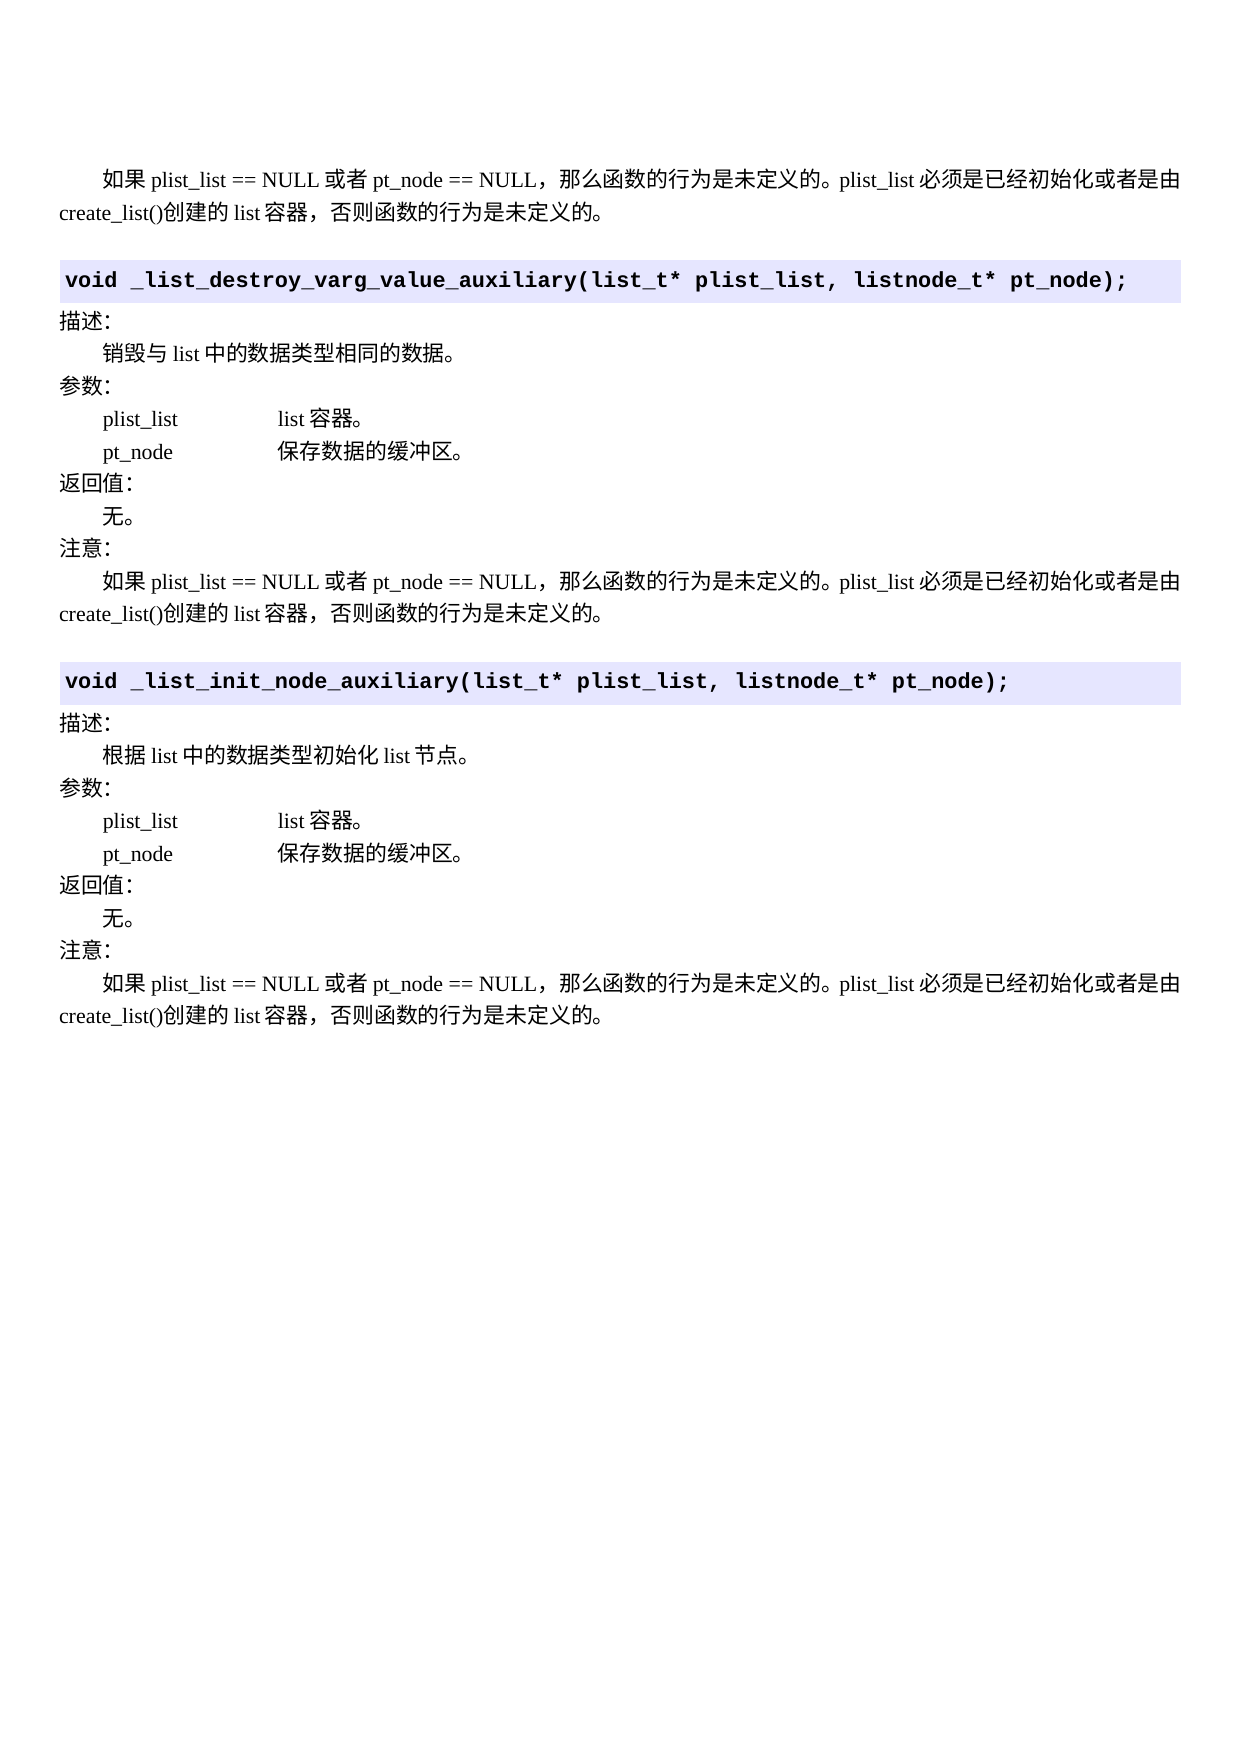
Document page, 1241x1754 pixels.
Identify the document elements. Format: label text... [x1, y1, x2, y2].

text 参数： [59, 368, 1181, 401]
text 无。 [59, 900, 1181, 933]
text 描述： [59, 305, 1181, 336]
text 注意： [59, 531, 1181, 563]
text 返回值： [59, 868, 1181, 900]
text plist_list list容器。 [59, 803, 1181, 835]
text 返回值： [59, 466, 1181, 498]
text 如果plist_list == NULL或者pt_node == NULL，那么函数的行为是未定义的。plist_list必须是已经初始化或者是由create_list()创建的list容器，否则函数的行为是未定义的。 [59, 965, 1181, 1030]
table_header void _list_init_node_auxiliary(list_t* plist_list, listnode_t* pt_node); [60, 662, 1181, 705]
text 根据list中的数据类型初始化list节点。 [59, 738, 1181, 770]
text 如果plist_list == NULL或者pt_node == NULL，那么函数的行为是未定义的。plist_list必须是已经初始化或者是由create_list()创建的list容器，否则函数的行为是未定义的。 [59, 563, 1181, 628]
text pt_node 保存数据的缓冲区。 [59, 433, 1181, 466]
text 注意： [59, 933, 1181, 965]
text 销毁与list中的数据类型相同的数据。 [59, 336, 1181, 368]
text plist_list list容器。 [59, 401, 1181, 433]
text pt_node 保存数据的缓冲区。 [59, 835, 1181, 868]
text 无。 [59, 498, 1181, 531]
text 描述： [59, 706, 1181, 738]
table_header void _list_destroy_varg_value_auxiliary(list_t* plist_list, listnode_t* pt_node); [60, 260, 1181, 303]
text 如果plist_list == NULL或者pt_node == NULL，那么函数的行为是未定义的。plist_list必须是已经初始化或者是由create_list()创建的list容器，否则函数的行为是未定义的。 [59, 162, 1181, 227]
text 参数： [59, 770, 1181, 803]
